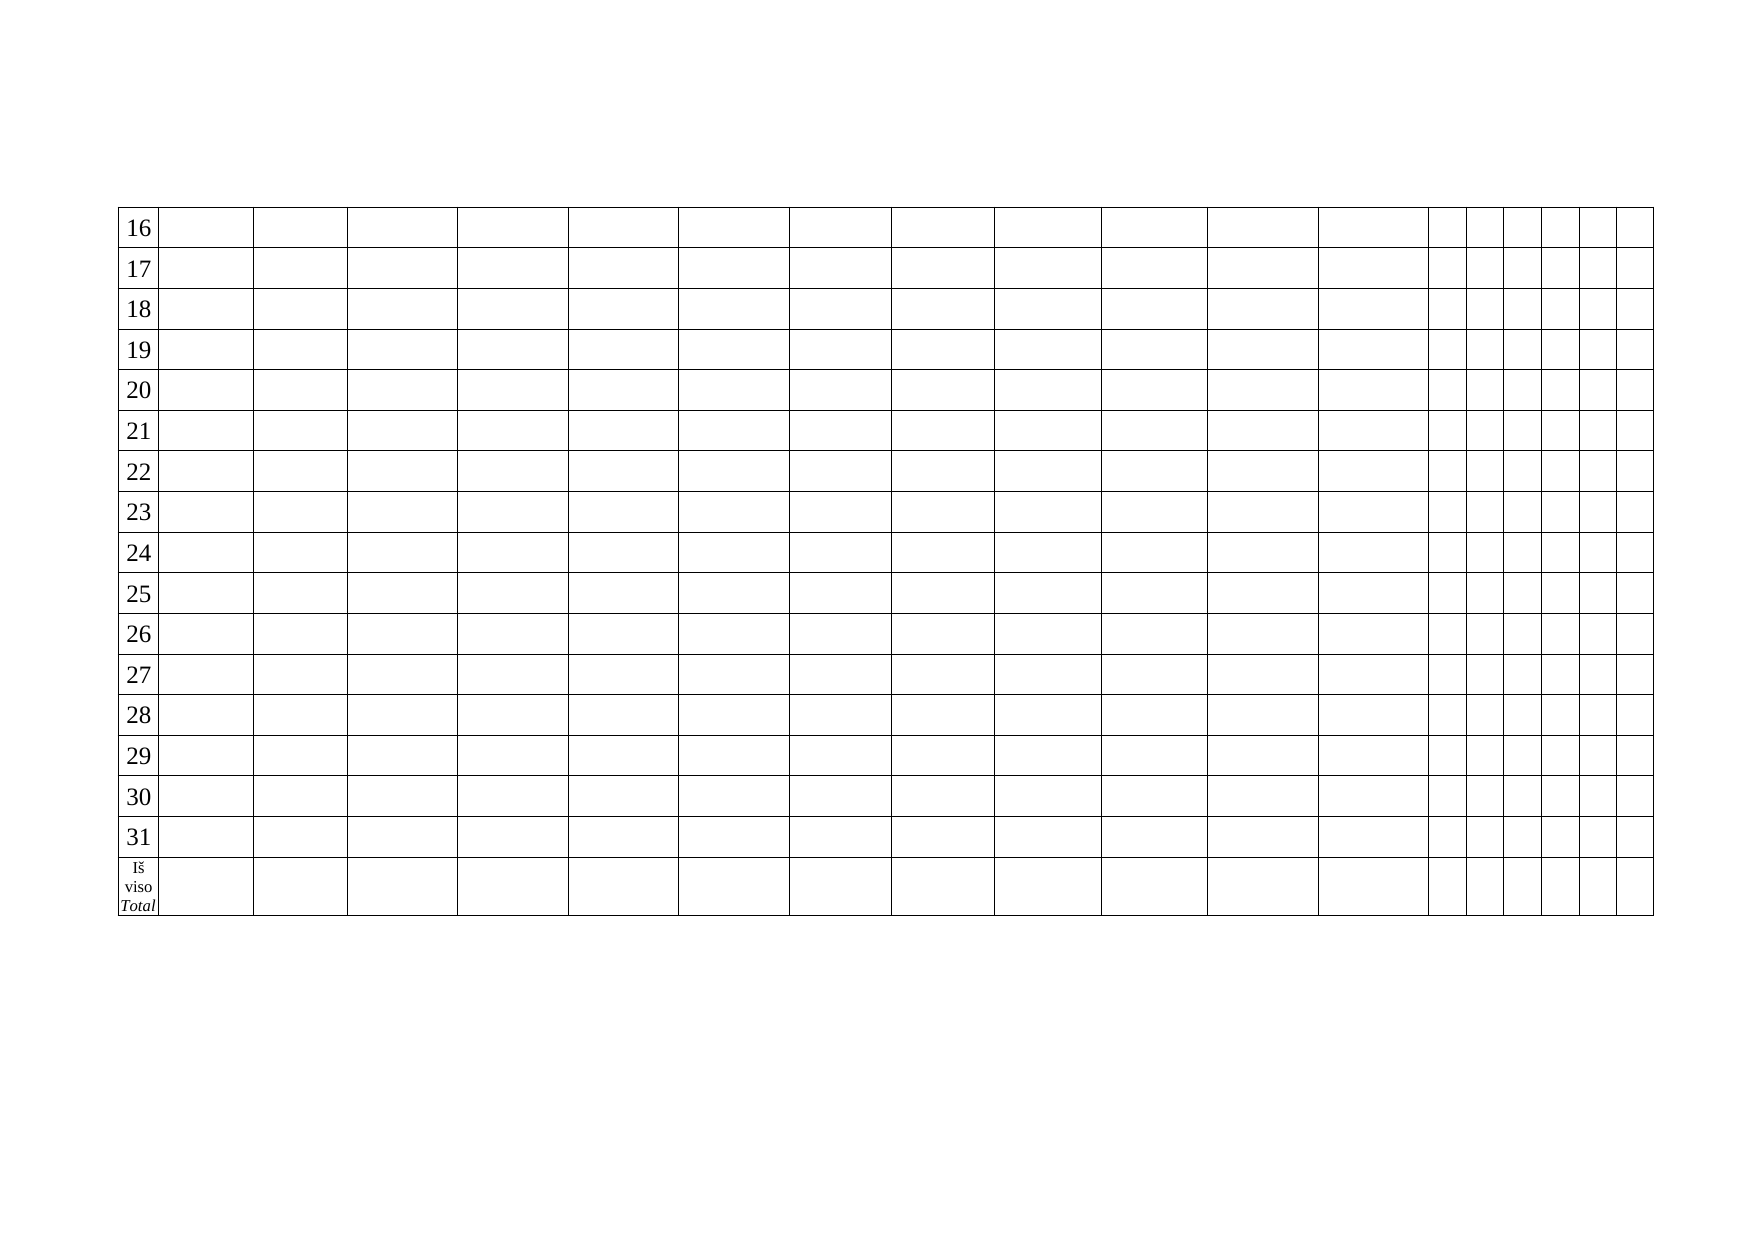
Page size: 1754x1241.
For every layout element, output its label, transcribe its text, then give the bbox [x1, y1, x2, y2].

table_cell [1504, 573, 1541, 613]
table_cell [1542, 492, 1579, 532]
table_cell [892, 736, 994, 775]
table_cell [254, 655, 347, 694]
table_cell [1102, 776, 1207, 816]
table_cell [1102, 655, 1207, 694]
table_cell [348, 208, 457, 247]
table_cell 22 [119, 451, 158, 491]
table_cell [892, 614, 994, 653]
table_cell [1319, 248, 1428, 288]
table_cell [569, 858, 678, 915]
table_cell [790, 695, 891, 735]
table_cell [892, 248, 994, 288]
table_cell [159, 533, 253, 572]
table_cell [159, 492, 253, 532]
table_cell [348, 411, 457, 450]
table_cell 25 [119, 573, 158, 613]
table_cell [679, 208, 789, 247]
table_cell [1319, 208, 1428, 247]
table_cell [1542, 655, 1579, 694]
table_cell [1617, 858, 1653, 915]
table_cell [458, 492, 568, 532]
table_cell 31 [119, 817, 158, 857]
table_cell [1617, 289, 1653, 328]
table_cell [159, 573, 253, 613]
table_cell [1102, 451, 1207, 491]
table_cell [1580, 411, 1616, 450]
table_cell [1580, 289, 1616, 328]
table_cell [790, 492, 891, 532]
table_cell [892, 330, 994, 369]
table_cell [458, 370, 568, 410]
table_cell [1467, 492, 1503, 532]
table_cell [1504, 370, 1541, 410]
table_cell [1580, 370, 1616, 410]
table_cell [1102, 695, 1207, 735]
table_cell [1102, 573, 1207, 613]
table_cell [1429, 370, 1466, 410]
table_cell [348, 533, 457, 572]
table_cell [790, 655, 891, 694]
table_cell [1429, 655, 1466, 694]
table_cell [458, 817, 568, 857]
table_cell [1429, 208, 1466, 247]
table_cell [1542, 736, 1579, 775]
table_cell [1542, 817, 1579, 857]
table_cell [254, 695, 347, 735]
table_cell Iš viso Total [119, 858, 158, 915]
table_cell [1429, 776, 1466, 816]
table_cell [1504, 451, 1541, 491]
table_cell [1208, 248, 1318, 288]
table_cell [1542, 370, 1579, 410]
table_cell [790, 451, 891, 491]
table_cell [1504, 655, 1541, 694]
table_cell [995, 573, 1101, 613]
table_cell [254, 533, 347, 572]
table_cell [1467, 858, 1503, 915]
table_cell [458, 573, 568, 613]
table_cell [458, 776, 568, 816]
table_cell [679, 289, 789, 328]
table_cell [1319, 330, 1428, 369]
table_cell [569, 776, 678, 816]
table_cell [1504, 858, 1541, 915]
table_cell [1504, 736, 1541, 775]
table_cell [569, 614, 678, 653]
table_cell [1208, 573, 1318, 613]
table_cell [1542, 533, 1579, 572]
table_cell [254, 411, 347, 450]
table_cell [1429, 330, 1466, 369]
table_cell [1102, 614, 1207, 653]
table_cell [1429, 451, 1466, 491]
table_cell [1504, 776, 1541, 816]
table_cell [569, 370, 678, 410]
table_cell [1467, 289, 1503, 328]
table_cell [458, 533, 568, 572]
table_cell [1429, 248, 1466, 288]
table_cell [679, 614, 789, 653]
table_cell [995, 248, 1101, 288]
table_cell [159, 208, 253, 247]
table_cell [892, 451, 994, 491]
table_cell [1580, 776, 1616, 816]
table_cell [1208, 614, 1318, 653]
table_cell [1580, 533, 1616, 572]
table_cell [1580, 614, 1616, 653]
table_cell [1617, 208, 1653, 247]
table_cell [254, 736, 347, 775]
table_cell [790, 248, 891, 288]
table_cell [1208, 330, 1318, 369]
table_cell [458, 248, 568, 288]
table_cell [159, 248, 253, 288]
table_cell [1208, 817, 1318, 857]
table_cell [569, 736, 678, 775]
table_cell [679, 330, 789, 369]
table_cell [995, 451, 1101, 491]
table_cell [1542, 451, 1579, 491]
table_cell [1467, 736, 1503, 775]
table_cell [1617, 614, 1653, 653]
table_cell [1319, 370, 1428, 410]
table_cell [1467, 614, 1503, 653]
table_cell [1429, 492, 1466, 532]
table_cell [1208, 655, 1318, 694]
table_cell [348, 573, 457, 613]
table_cell [995, 655, 1101, 694]
table_cell [1542, 776, 1579, 816]
table_cell [1542, 330, 1579, 369]
table_cell 23 [119, 492, 158, 532]
table_cell [1467, 573, 1503, 613]
table_cell [159, 817, 253, 857]
table_cell [1429, 411, 1466, 450]
table_cell [254, 817, 347, 857]
table_cell [995, 411, 1101, 450]
table_cell [1467, 655, 1503, 694]
table_cell [1617, 817, 1653, 857]
table_cell [1102, 411, 1207, 450]
table_cell [458, 451, 568, 491]
table_cell 18 [119, 289, 158, 328]
table_cell [569, 655, 678, 694]
table_cell [159, 655, 253, 694]
table_cell [1319, 858, 1428, 915]
table_cell [1429, 695, 1466, 735]
table_cell [1617, 370, 1653, 410]
table_cell [159, 451, 253, 491]
table_cell [995, 614, 1101, 653]
table_cell [679, 736, 789, 775]
table_cell [1504, 411, 1541, 450]
table_cell [1429, 533, 1466, 572]
table_cell [1542, 411, 1579, 450]
table_cell [348, 248, 457, 288]
table_cell [348, 451, 457, 491]
table_cell [892, 858, 994, 915]
table_cell [1580, 248, 1616, 288]
table_cell [1542, 248, 1579, 288]
table_cell [1467, 776, 1503, 816]
table_cell [1467, 370, 1503, 410]
table_cell [1208, 411, 1318, 450]
table_cell [1319, 411, 1428, 450]
table_cell [790, 411, 891, 450]
table_cell [348, 776, 457, 816]
table_cell [1580, 330, 1616, 369]
table_cell 30 [119, 776, 158, 816]
table_cell [1319, 695, 1428, 735]
table_cell [254, 451, 347, 491]
table_cell [1208, 776, 1318, 816]
table_cell [458, 330, 568, 369]
table_cell [1504, 695, 1541, 735]
table_cell [159, 858, 253, 915]
table_cell [892, 817, 994, 857]
table_cell [348, 289, 457, 328]
table_cell [159, 614, 253, 653]
table_cell [1319, 573, 1428, 613]
table_cell [1617, 533, 1653, 572]
table_cell [1617, 736, 1653, 775]
table_cell [1504, 330, 1541, 369]
table_cell [790, 614, 891, 653]
table_cell [254, 208, 347, 247]
table_cell [1429, 573, 1466, 613]
table_cell [995, 370, 1101, 410]
table_cell 21 [119, 411, 158, 450]
table_cell [679, 411, 789, 450]
table_cell [569, 411, 678, 450]
table_cell [458, 614, 568, 653]
table_cell [254, 370, 347, 410]
table_cell [1504, 248, 1541, 288]
table_cell [159, 776, 253, 816]
table_cell [679, 817, 789, 857]
table_cell [348, 614, 457, 653]
table_cell [159, 370, 253, 410]
table_cell [1429, 614, 1466, 653]
table_cell [1467, 248, 1503, 288]
table_cell [1319, 655, 1428, 694]
table_cell [569, 330, 678, 369]
table_cell [1102, 370, 1207, 410]
table_cell [1504, 533, 1541, 572]
table_cell 26 [119, 614, 158, 653]
table_cell 24 [119, 533, 158, 572]
table_cell [1617, 330, 1653, 369]
table_cell [1504, 492, 1541, 532]
table_cell [1542, 573, 1579, 613]
table_cell [679, 655, 789, 694]
table_cell [254, 248, 347, 288]
table_cell [790, 289, 891, 328]
table_cell [1467, 411, 1503, 450]
table_cell [254, 492, 347, 532]
table_cell [1504, 614, 1541, 653]
table_cell [1429, 736, 1466, 775]
table_cell [1617, 695, 1653, 735]
table_cell [790, 533, 891, 572]
table_cell [892, 492, 994, 532]
table_cell [790, 736, 891, 775]
table_cell [995, 736, 1101, 775]
table_cell [1319, 776, 1428, 816]
table_cell [1208, 451, 1318, 491]
table_cell [995, 208, 1101, 247]
table_cell 20 [119, 370, 158, 410]
table_cell [1208, 533, 1318, 572]
table_cell [1208, 695, 1318, 735]
table_cell [679, 248, 789, 288]
table_cell [348, 736, 457, 775]
table_cell [1429, 858, 1466, 915]
table_cell [892, 655, 994, 694]
table_cell [569, 451, 678, 491]
table_cell [348, 817, 457, 857]
table_cell [1580, 573, 1616, 613]
table_cell [995, 289, 1101, 328]
table_cell [892, 208, 994, 247]
table_cell [1102, 248, 1207, 288]
table_cell [1617, 776, 1653, 816]
table_cell [1617, 248, 1653, 288]
table_cell [1429, 289, 1466, 328]
table_cell [679, 370, 789, 410]
table_cell [458, 858, 568, 915]
table_cell [458, 736, 568, 775]
table_cell [1102, 533, 1207, 572]
table_cell [892, 411, 994, 450]
table_cell [679, 858, 789, 915]
table_cell [1617, 655, 1653, 694]
table_cell [1208, 289, 1318, 328]
table_cell [159, 289, 253, 328]
table_cell [679, 776, 789, 816]
table_cell [790, 370, 891, 410]
table_cell 28 [119, 695, 158, 735]
table_cell [892, 370, 994, 410]
table_cell 19 [119, 330, 158, 369]
table_cell [1208, 208, 1318, 247]
table_cell [569, 208, 678, 247]
table_cell [569, 573, 678, 613]
table_cell 27 [119, 655, 158, 694]
table_cell [1580, 817, 1616, 857]
table_cell [348, 492, 457, 532]
table_cell [1580, 655, 1616, 694]
table_cell [1102, 289, 1207, 328]
table_cell [1542, 614, 1579, 653]
table_cell [159, 736, 253, 775]
table_cell [1542, 208, 1579, 247]
table_cell [892, 533, 994, 572]
table_cell [348, 858, 457, 915]
table_cell [1208, 736, 1318, 775]
table_cell [1617, 411, 1653, 450]
table_cell [1319, 289, 1428, 328]
table_cell [995, 776, 1101, 816]
table_cell [254, 289, 347, 328]
table_cell [1102, 208, 1207, 247]
table_cell [1580, 858, 1616, 915]
table_cell [1467, 817, 1503, 857]
table_cell [1504, 208, 1541, 247]
table_cell [458, 289, 568, 328]
table_cell [1208, 858, 1318, 915]
table_cell [1504, 817, 1541, 857]
table_cell [1319, 614, 1428, 653]
table_cell [458, 655, 568, 694]
table_cell [679, 492, 789, 532]
table_cell [159, 330, 253, 369]
table_cell [569, 289, 678, 328]
table_cell [1208, 370, 1318, 410]
table_cell [1467, 695, 1503, 735]
table_cell [569, 695, 678, 735]
table_cell [1617, 573, 1653, 613]
table_cell [254, 614, 347, 653]
table_cell [1542, 289, 1579, 328]
table_cell [892, 776, 994, 816]
table_cell [995, 533, 1101, 572]
table_cell [1319, 533, 1428, 572]
table_cell [348, 370, 457, 410]
table_cell [1319, 492, 1428, 532]
table_cell [1467, 330, 1503, 369]
table_cell [1580, 492, 1616, 532]
table_cell [1319, 451, 1428, 491]
table_cell [159, 411, 253, 450]
table_cell [1467, 451, 1503, 491]
table_cell [1580, 208, 1616, 247]
table_cell [1580, 451, 1616, 491]
table_cell [458, 695, 568, 735]
table_cell 29 [119, 736, 158, 775]
table_cell [1429, 817, 1466, 857]
table_cell [1617, 451, 1653, 491]
table_cell [159, 695, 253, 735]
table_cell [254, 573, 347, 613]
table_cell [348, 695, 457, 735]
table_cell [254, 776, 347, 816]
table_cell [790, 776, 891, 816]
table_cell [1102, 330, 1207, 369]
table_cell [1580, 695, 1616, 735]
table_cell [892, 695, 994, 735]
table_cell 16 [119, 208, 158, 247]
table_cell [1467, 208, 1503, 247]
table_cell [995, 858, 1101, 915]
table_cell [1319, 817, 1428, 857]
table_cell [569, 248, 678, 288]
table_cell [995, 492, 1101, 532]
table_cell [254, 330, 347, 369]
table_cell 17 [119, 248, 158, 288]
table_cell [569, 817, 678, 857]
table_cell [348, 330, 457, 369]
table_cell [1542, 858, 1579, 915]
table_cell [995, 817, 1101, 857]
table_cell [679, 573, 789, 613]
table_cell [1467, 533, 1503, 572]
table_cell [1542, 695, 1579, 735]
table_cell [790, 817, 891, 857]
table_cell [790, 330, 891, 369]
table_cell [1102, 492, 1207, 532]
table_cell [1319, 736, 1428, 775]
table_cell [790, 208, 891, 247]
table_cell [1504, 289, 1541, 328]
table_cell [892, 289, 994, 328]
table_cell [1617, 492, 1653, 532]
table_cell [790, 858, 891, 915]
table_cell [1580, 736, 1616, 775]
table_cell [569, 492, 678, 532]
table_cell [254, 858, 347, 915]
table_cell [1208, 492, 1318, 532]
table_cell [1102, 736, 1207, 775]
table_cell [569, 533, 678, 572]
table_cell [1102, 858, 1207, 915]
table_cell [679, 451, 789, 491]
table_cell [1102, 817, 1207, 857]
table_cell [790, 573, 891, 613]
table_cell [348, 655, 457, 694]
table_cell [679, 533, 789, 572]
table_cell [679, 695, 789, 735]
table_cell [995, 695, 1101, 735]
table_cell [458, 411, 568, 450]
table_cell [995, 330, 1101, 369]
table_cell [892, 573, 994, 613]
table_cell [458, 208, 568, 247]
